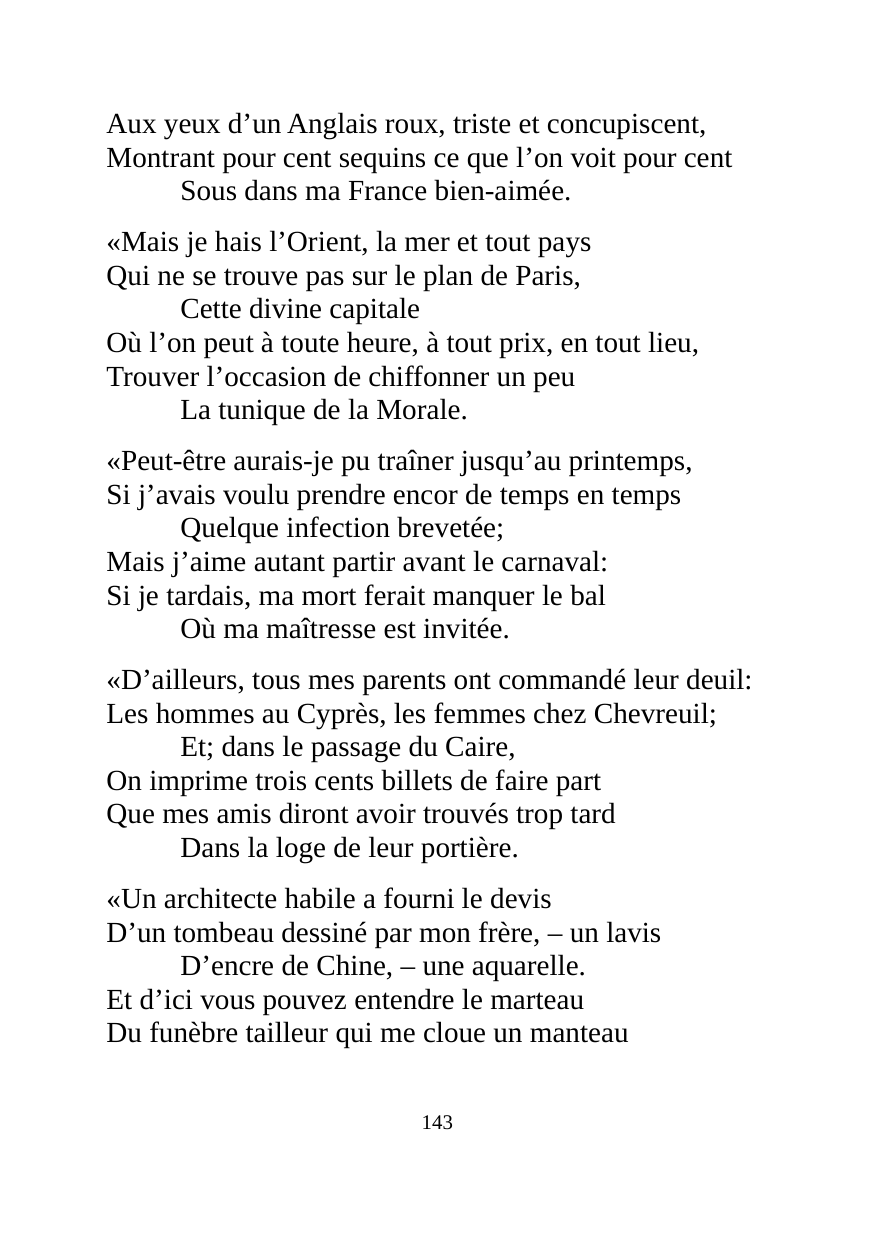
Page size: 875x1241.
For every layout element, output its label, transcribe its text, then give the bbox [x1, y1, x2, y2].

text «Peut-être aurais-je pu traîner jusqu’au printemps, Si j’avais voulu prendre encor de temps en temps Quelque infection brevetée; Mais j’aime autant partir avant le carnaval: Si je tardais, ma mort ferait manquer le bal Où ma maîtresse est invitée. [106, 443, 768, 645]
text Aux yeux d’un Anglais roux, triste et concupiscent, Montrant pour cent sequins ce que l’on voit pour cent Sous dans ma France bien-aimée. [106, 106, 768, 207]
text «Un architecte habile a fourni le devis D’un tombeau dessiné par mon frère, ‒ un lavis D’encre de Chine, ‒ une aquarelle. Et d’ici vous pouvez entendre le marteau Du funèbre tailleur qui me cloue un manteau [106, 881, 768, 1049]
text «D’ailleurs, tous mes parents ont commandé leur deuil: Les hommes au Cyprès, les femmes chez Chevreuil; Et; dans le passage du Caire, On imprime trois cents billets de faire part Que mes amis diront avoir trouvés trop tard Dans la loge de leur portière. [106, 662, 768, 864]
text «Mais je hais l’Orient, la mer et tout pays Qui ne se trouve pas sur le plan de Paris, Cette divine capitale Où l’on peut à toute heure, à tout prix, en tout lieu, Trouver l’occasion de chiffonner un peu La tunique de la Morale. [106, 224, 768, 426]
